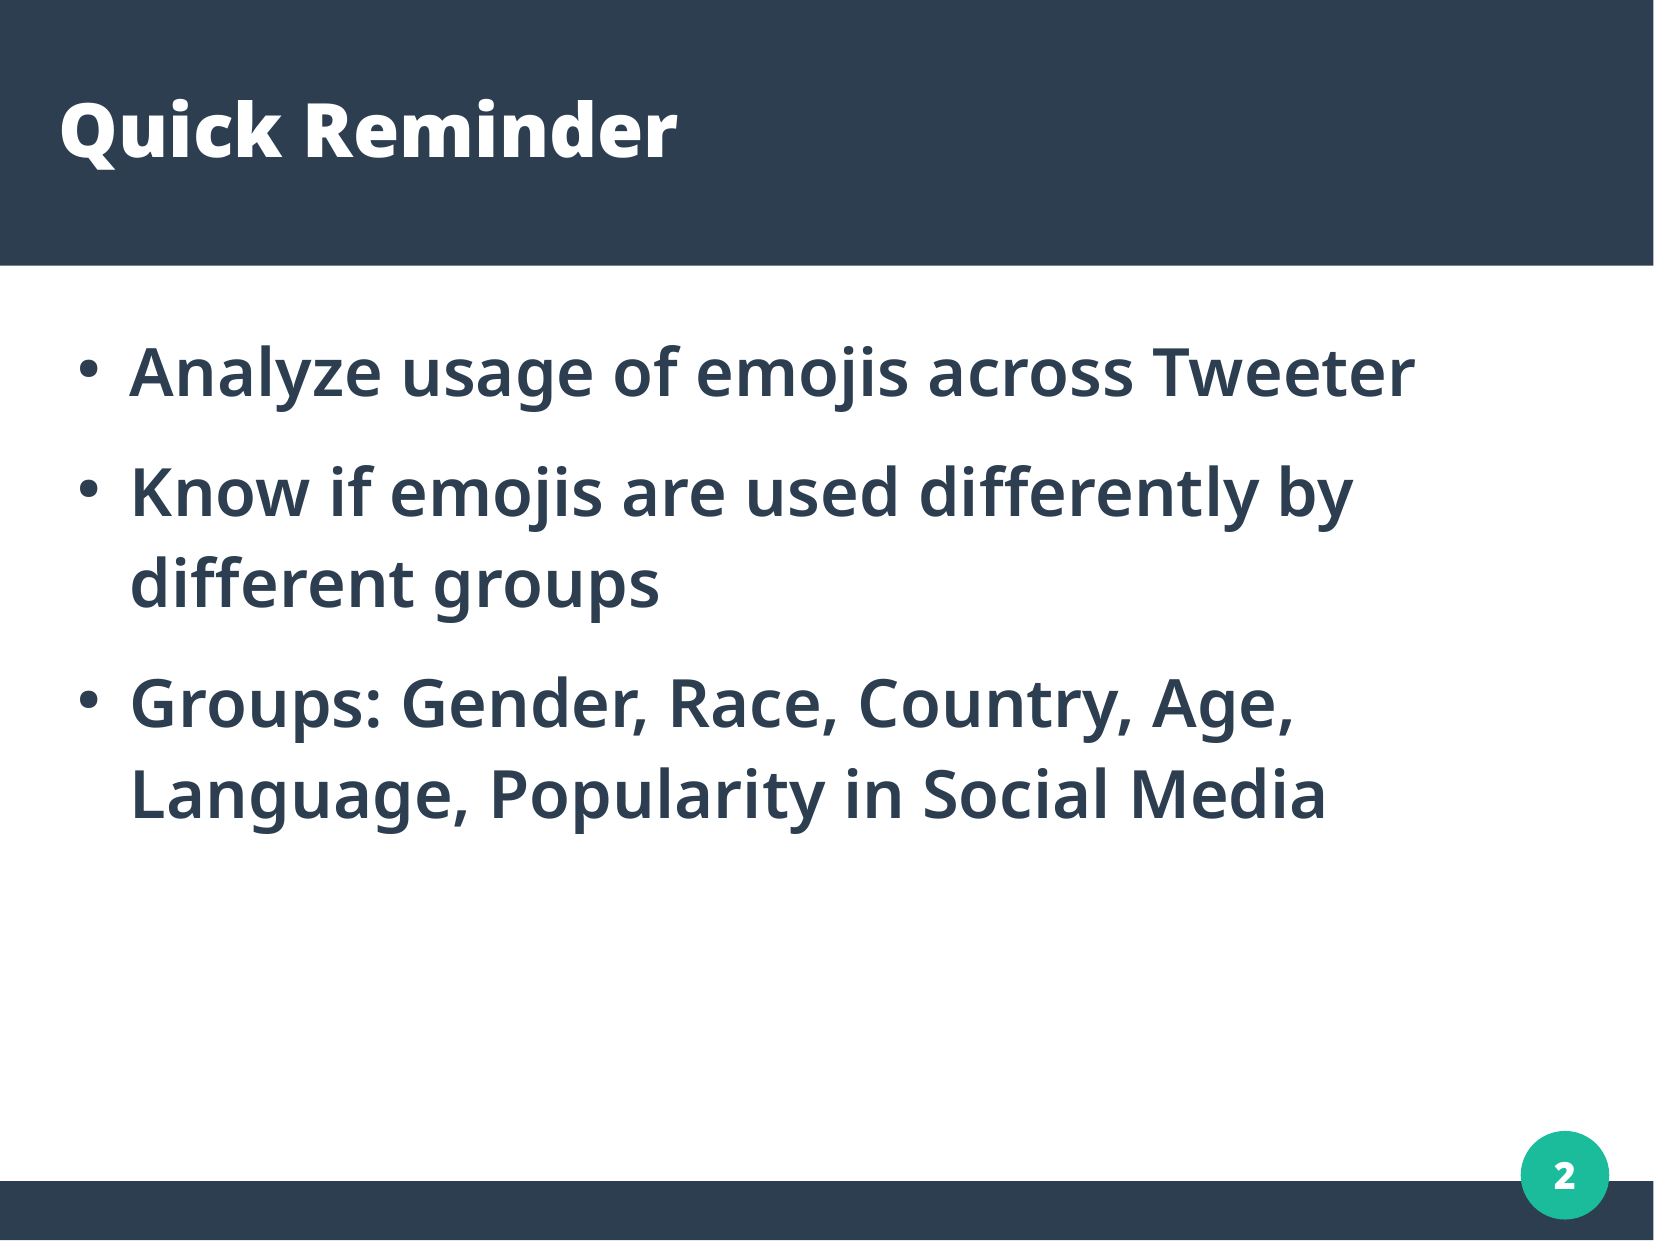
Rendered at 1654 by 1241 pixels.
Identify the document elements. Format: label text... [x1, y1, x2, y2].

list Analyze usage of emojis across Tweeter Know if emojis are used differently by different groups Groups: Gender, Race, Country, Age, Language, Popularity in Social Media [59, 324, 1595, 1152]
title Quick Reminder [59, 49, 1595, 207]
